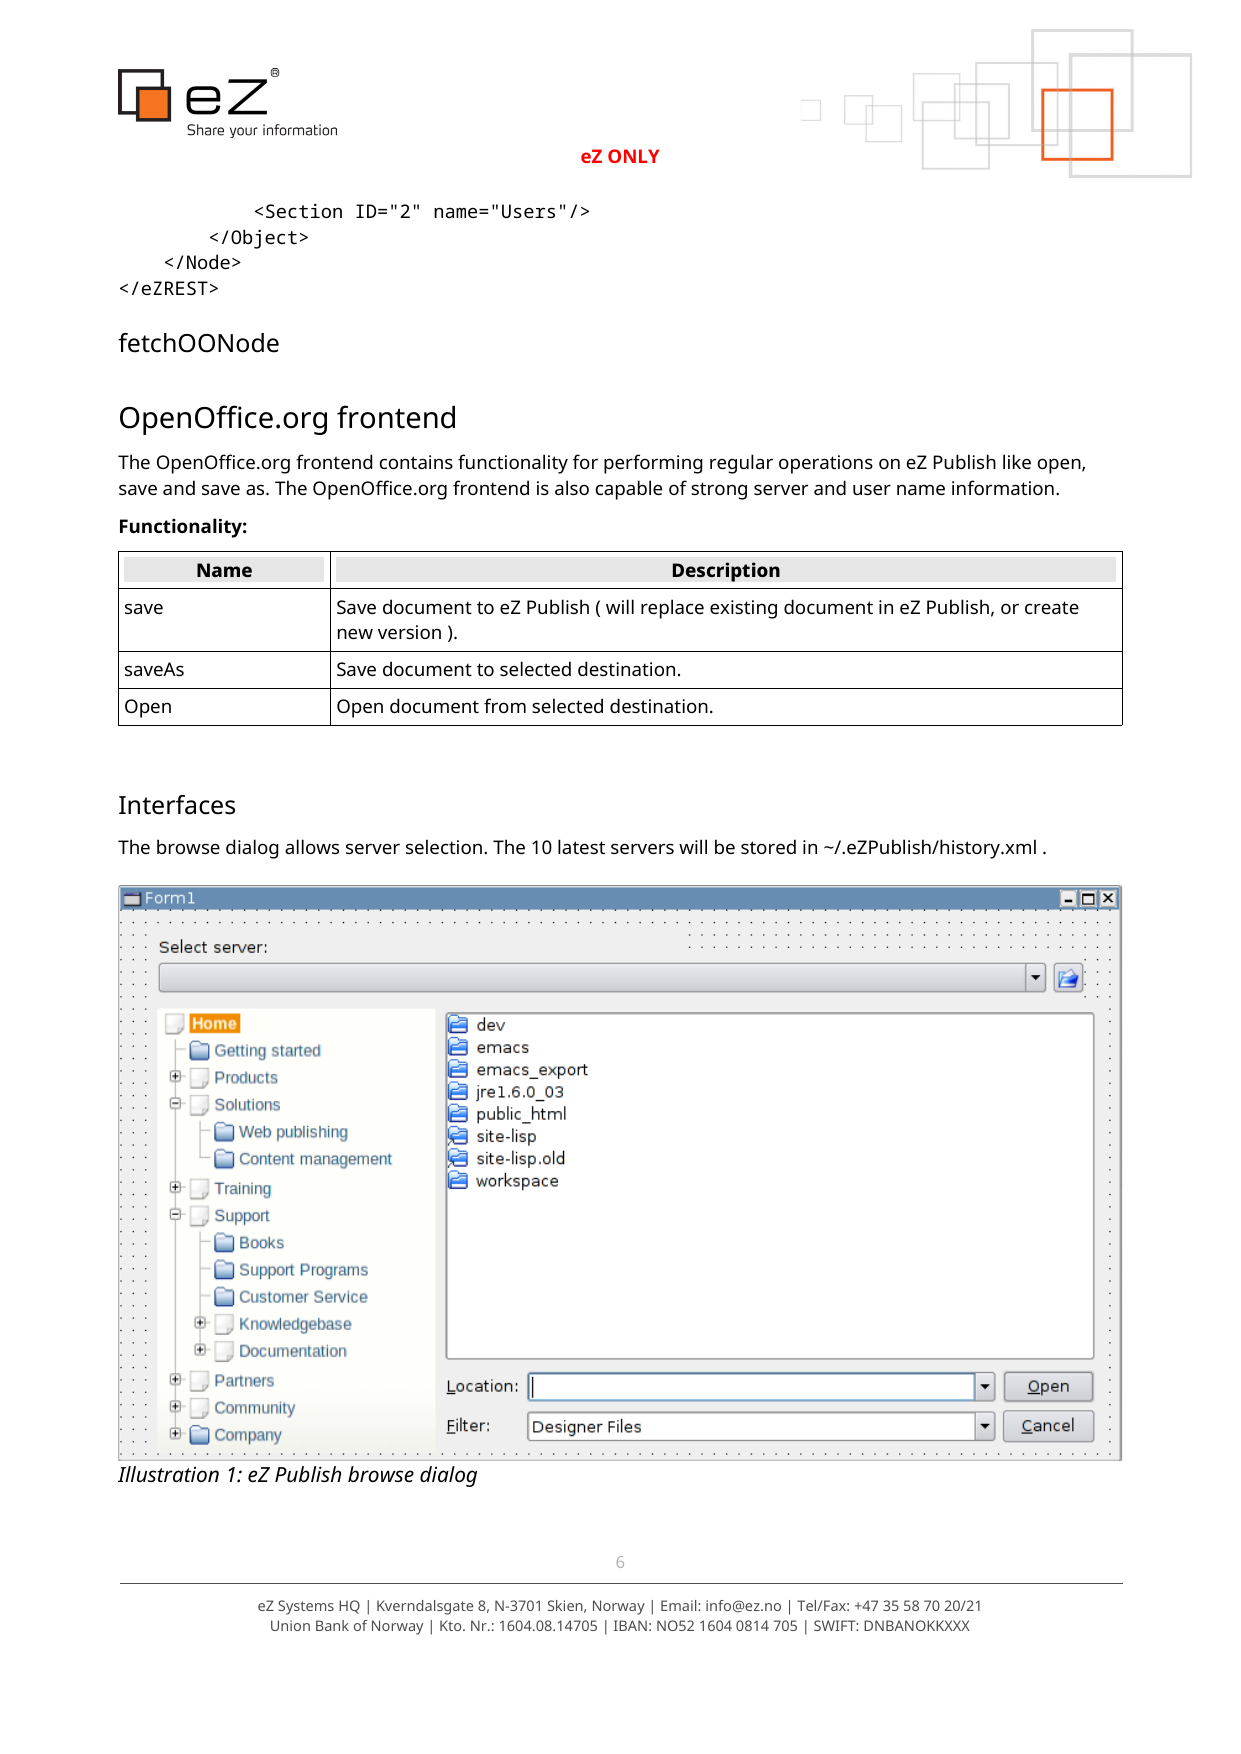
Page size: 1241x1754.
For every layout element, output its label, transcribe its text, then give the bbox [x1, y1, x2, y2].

text </Object> [118, 224, 1122, 250]
text Functionality: [118, 513, 1122, 538]
table_cell saveAs [119, 652, 330, 688]
subtitle fetchOONode [118, 326, 1122, 360]
table_cell Save document to selected destination. [331, 652, 1122, 688]
table_header Name [119, 552, 330, 588]
table_cell save [119, 589, 330, 651]
picture [800, 29, 1193, 178]
table_cell Open [119, 689, 330, 725]
text Illustration 1: eZ Publish browse dialog [118, 1461, 1122, 1489]
table_cell Save document to eZ Publish ( will replace existing document in eZ Publish, or create new version ). [331, 589, 1122, 651]
text <Section ID="2" name="Users"/> [118, 199, 1122, 224]
text The browse dialog allows server selection. The 10 latest servers will be stored in ~/.eZPublish/history.xml . [118, 834, 1122, 860]
table_cell Open document from selected destination. [331, 689, 1122, 725]
picture [118, 885, 1123, 1461]
subtitle OpenOffice.org frontend [118, 397, 1122, 437]
subtitle Interfaces [118, 788, 1122, 822]
picture [118, 68, 442, 187]
text </eZREST> [118, 275, 1122, 301]
table_header Description [331, 552, 1122, 588]
text The OpenOffice.org frontend contains functionality for performing regular operations on eZ Publish like open, save and save as. The OpenOffice.org frontend is also capable of strong server and user name information. [118, 449, 1122, 501]
text </Node> [118, 250, 1122, 275]
